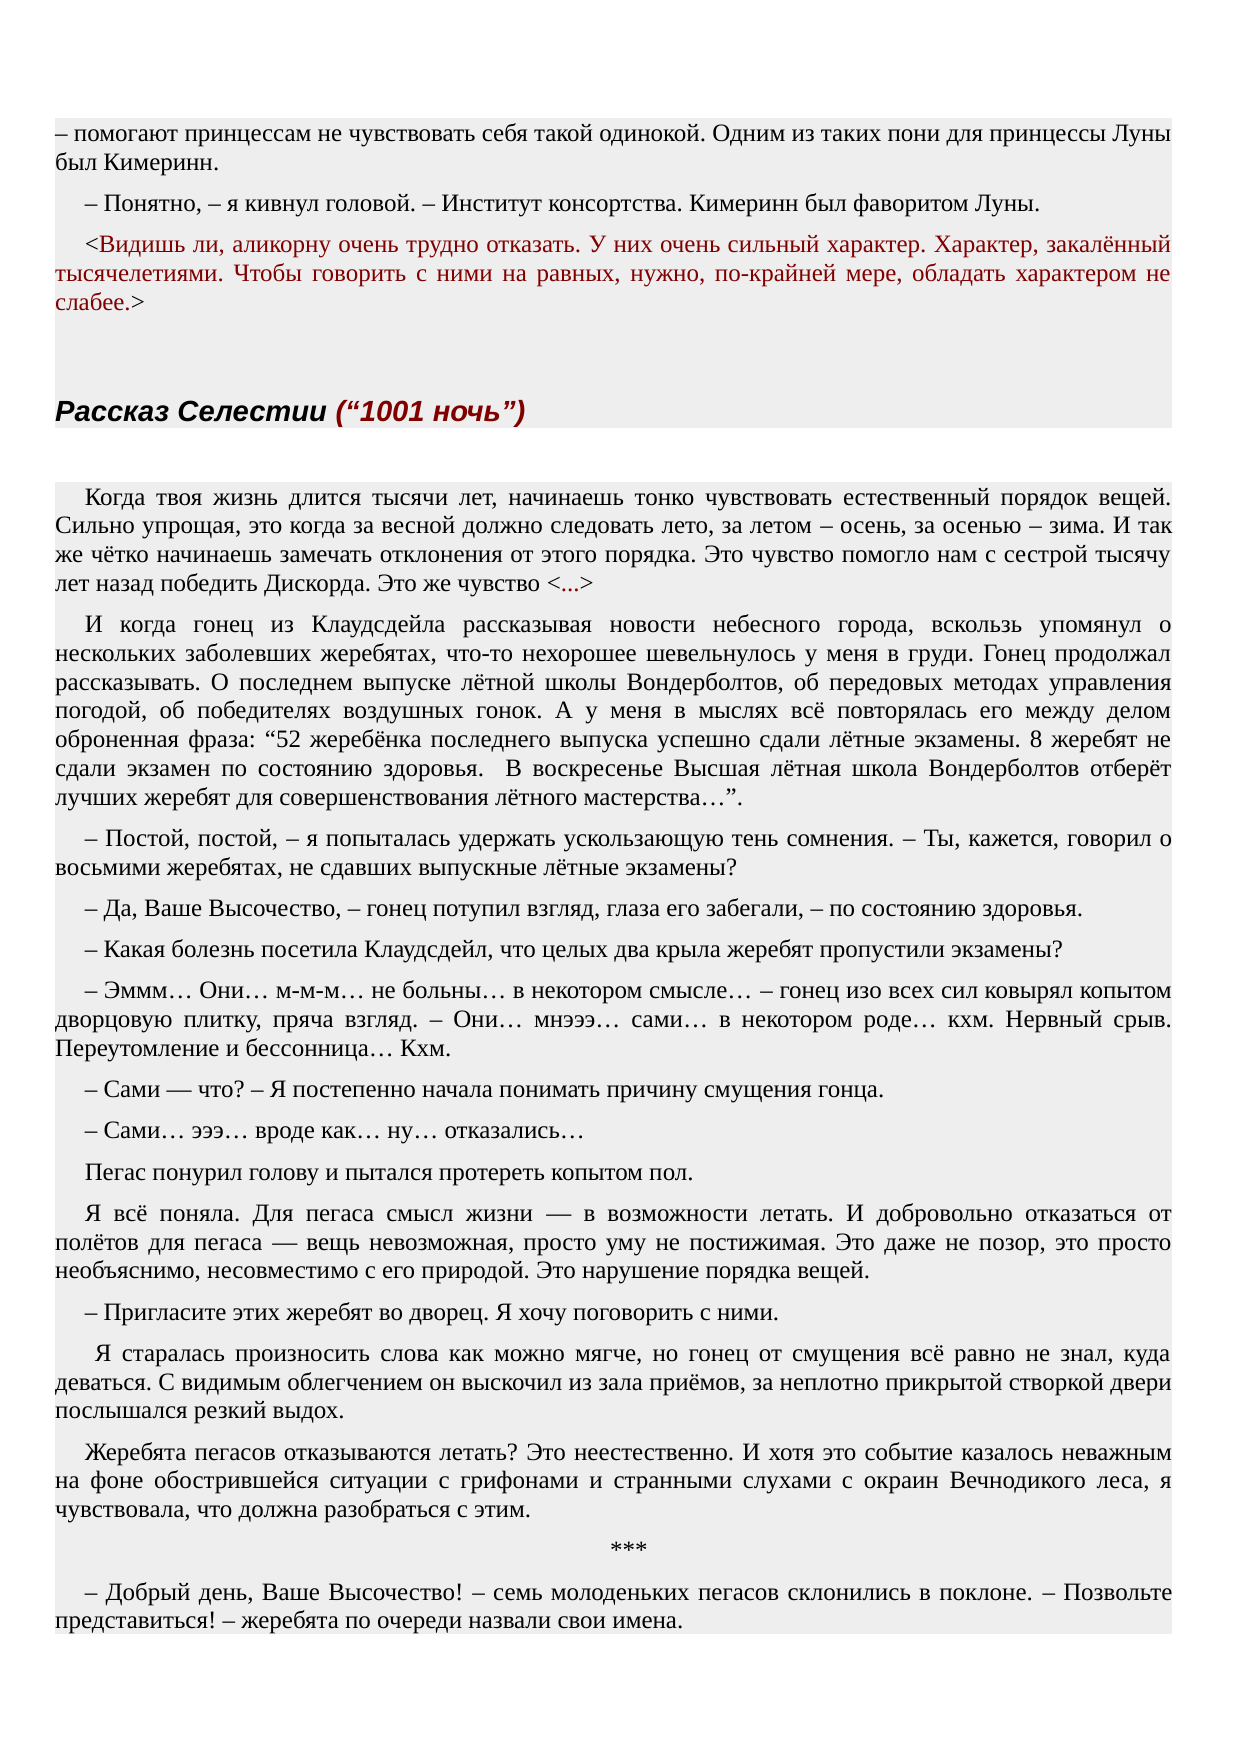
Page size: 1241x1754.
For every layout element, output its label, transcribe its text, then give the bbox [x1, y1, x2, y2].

text Пегас понурил голову и пытался протереть копытом пол. [55, 1157, 1172, 1185]
text Жеребята пегасов отказываются летать? Это неестественно. И хотя это событие казалось неважным на фоне обострившейся ситуации с грифонами и странными слухами с окраин Вечнодикого леса, я чувствовала, что должна разобраться с этим. [55, 1437, 1172, 1523]
text – Понятно, – я кивнул головой. – Институт консортства. Кимеринн был фаворитом Луны. [55, 188, 1172, 217]
text – Какая болезнь посетила Клаудсдейл, что целых два крыла жеребят пропустили экзамены? [55, 934, 1172, 963]
text *** [55, 1535, 1172, 1564]
text – Да, Ваше Высочество, – гонец потупил взгляд, глаза его забегали, – по состоянию здоровья. [55, 893, 1172, 922]
text – Пригласите этих жеребят во дворец. Я хочу поговорить с ними. [55, 1297, 1172, 1325]
text – Сами… эээ… вроде как… ну… отказались… [55, 1115, 1172, 1144]
text – помогают принцессам не чувствовать себя такой одинокой. Одним из таких пони для принцессы Луны был Кимеринн. [55, 118, 1172, 176]
text – Эммм… Они… м-м-м… не больны… в некотором смысле… – гонец изо всех сил ковырял копытом дворцовую плитку, пряча взгляд. – Они… мнэээ… сами… в некотором роде… кхм. Нервный срыв. Переутомление и бессонница… Кхм. [55, 975, 1172, 1062]
text Я всё поняла. Для пегаса смысл жизни — в возможности летать. И добровольно отказаться от полётов для пегаса — вещь невозможная, просто уму не постижимая. Это даже не позор, это просто необъяснимо, несовместимо с его природой. Это нарушение порядка вещей. [55, 1198, 1172, 1284]
text Когда твоя жизнь длится тысячи лет, начинаешь тонко чувствовать естественный порядок вещей. Сильно упрощая, это когда за весной должно следовать лето, за летом – осень, за осенью – зима. И так же чётко начинаешь замечать отклонения от этого порядка. Это чувство помогло нам с сестрой тысячу лет назад победить Дискорда. Это же чувство <...> [55, 482, 1172, 597]
subtitle Рассказ Селестии (“1001 ночь”) [55, 394, 1172, 428]
text Я старалась произносить слова как можно мягче, но гонец от смущения всё равно не знал, куда деваться. С видимым облегчением он выскочил из зала приёмов, за неплотно прикрытой створкой двери послышался резкий выдох. [55, 1338, 1172, 1424]
text – Добрый день, Ваше Высочество! – семь молоденьких пегасов склонились в поклоне. – Позвольте представиться! – жеребята по очереди назвали свои имена. [55, 1577, 1172, 1634]
text <Видишь ли, аликорну очень трудно отказать. У них очень сильный характер. Характер, закалённый тысячелетиями. Чтобы говорить с ними на равных, нужно, по-крайней мере, обладать характером не слабее.> [55, 229, 1172, 316]
text – Постой, постой, – я попыталась удержать ускользающую тень сомнения. – Ты, кажется, говорил о восьмими жеребятах, не сдавших выпускные лётные экзамены? [55, 823, 1172, 880]
text И когда гонец из Клаудсдейла рассказывая новости небесного города, вскользь упомянул о нескольких заболевших жеребятах, что-то нехорошее шевельнулось у меня в груди. Гонец продолжал рассказывать. О последнем выпуске лётной школы Вондерболтов, об передовых методах управления погодой, об победителях воздушных гонок. А у меня в мыслях всё повторялась его между делом оброненная фраза: “52 жеребёнка последнего выпуска успешно сдали лётные экзамены. 8 жеребят не сдали экзамен по состоянию здоровья. В воскресенье Высшая лётная школа Вондерболтов отберёт лучших жеребят для совершенствования лётного мастерства…”. [55, 609, 1172, 810]
text – Сами — что? – Я постепенно начала понимать причину смущения гонца. [55, 1074, 1172, 1103]
